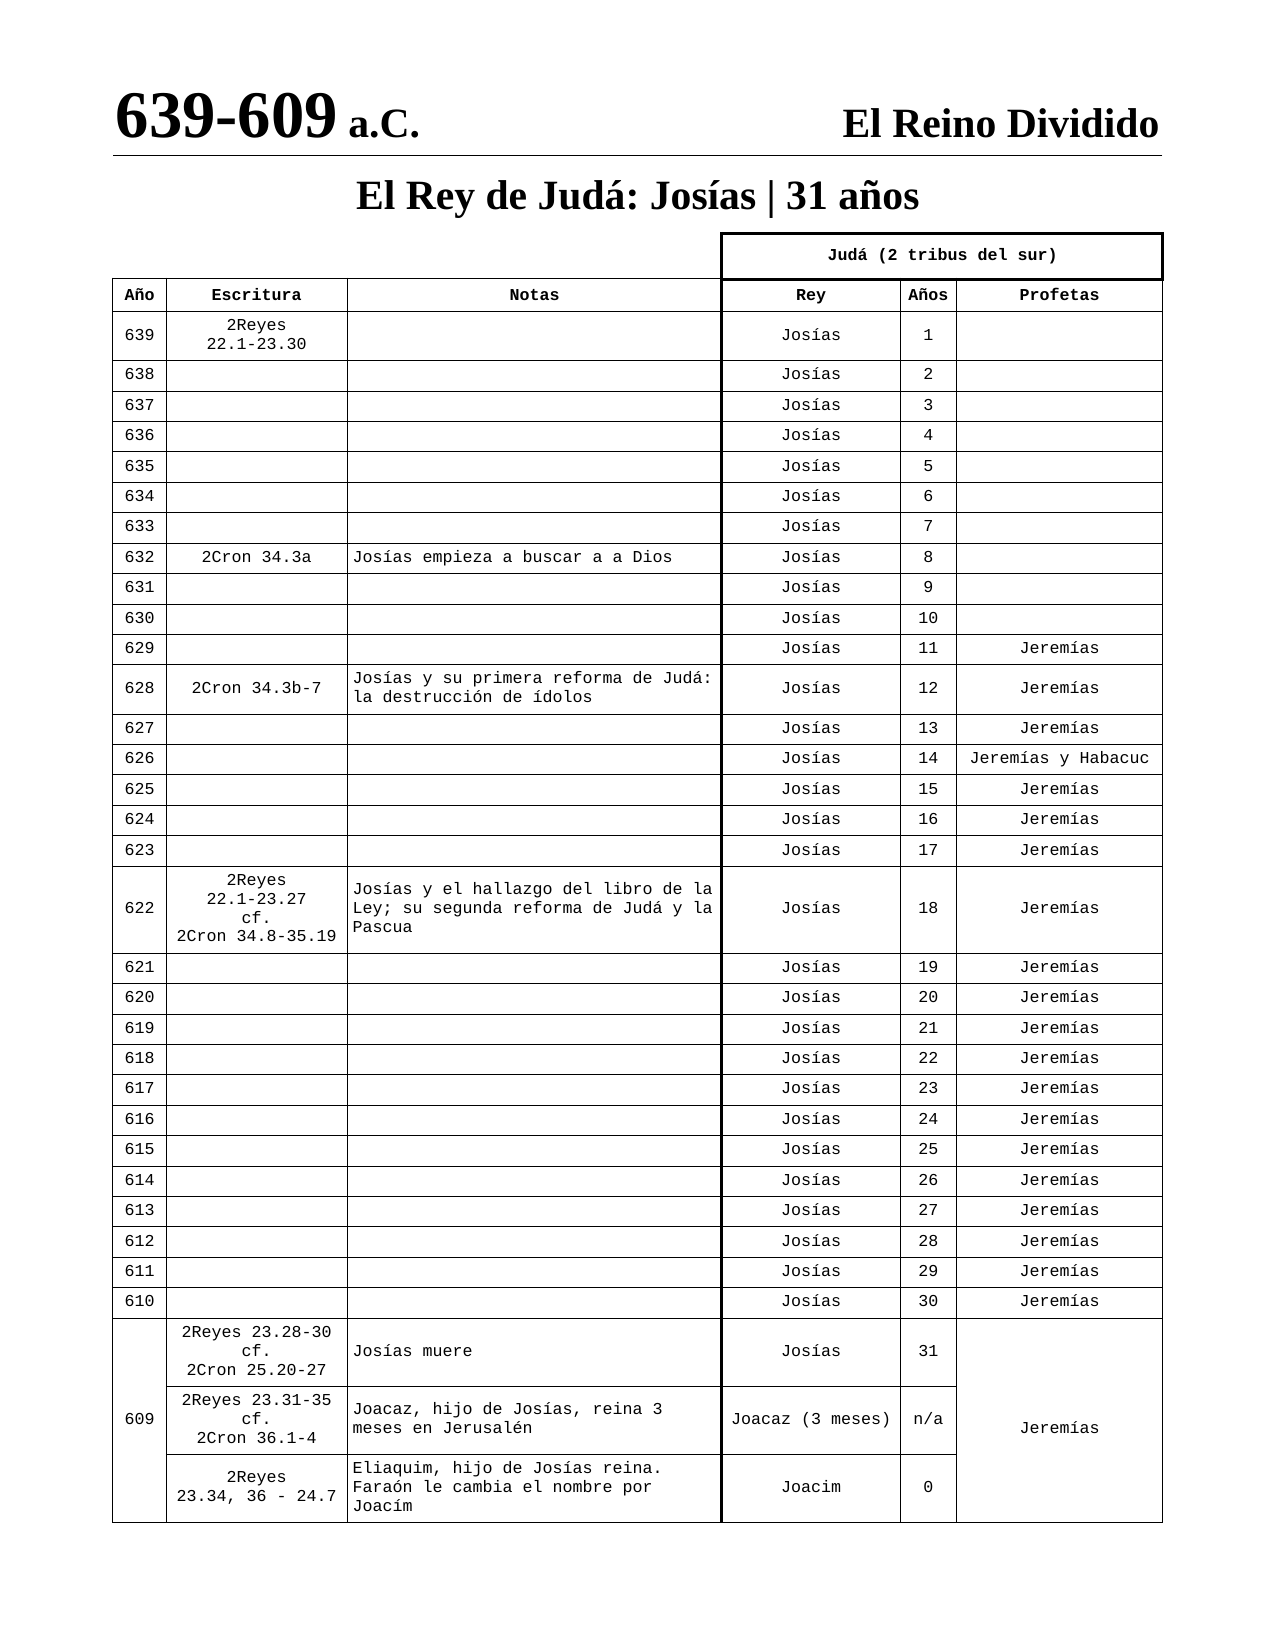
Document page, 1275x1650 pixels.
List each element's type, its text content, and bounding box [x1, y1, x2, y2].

table_cell 20 [901, 984, 956, 1013]
table_cell Jeremías [957, 1227, 1162, 1257]
table_cell Josías [723, 836, 900, 866]
table_cell 622 [113, 867, 166, 953]
table_cell 613 [113, 1197, 166, 1226]
table_cell Jeremías [957, 806, 1162, 835]
table_cell Jeremías [957, 1258, 1162, 1287]
table_cell Josías [723, 513, 900, 543]
table_cell [167, 775, 347, 805]
table_cell [167, 1106, 347, 1135]
table_cell 614 [113, 1167, 166, 1196]
table_cell Josías [723, 954, 900, 983]
table_cell Jeremías [957, 1136, 1162, 1166]
table_cell [957, 605, 1162, 634]
table_cell 635 [113, 452, 166, 482]
table_cell [167, 1288, 347, 1318]
table_cell [348, 984, 720, 1013]
table_cell 625 [113, 775, 166, 805]
table_cell Profetas [957, 281, 1162, 311]
table_header Judá (2 tribus del sur) [723, 235, 1161, 277]
table_cell [348, 745, 720, 774]
table_cell Josías [723, 665, 900, 713]
table_cell Joacaz (3 meses) [723, 1387, 900, 1454]
table_cell 5 [901, 452, 956, 482]
table_cell Jeremías [957, 1167, 1162, 1196]
table_cell Josías [723, 775, 900, 805]
table_cell 13 [901, 715, 956, 744]
table_cell Josías [723, 361, 900, 391]
table_cell [167, 1075, 347, 1105]
table_cell [348, 1258, 720, 1287]
table_cell 609 [113, 1319, 166, 1522]
table_cell Jeremías [957, 984, 1162, 1013]
table_cell Josías [723, 605, 900, 634]
table_cell [167, 1136, 347, 1166]
table_cell 637 [113, 392, 166, 421]
table_cell [348, 312, 720, 360]
table_cell [167, 1167, 347, 1196]
table_cell Jeremías [957, 1197, 1162, 1226]
table_cell [167, 1197, 347, 1226]
table_cell 2Reyes 22.1-23.27 cf. 2Cron 34.8-35.19 [167, 867, 347, 953]
table_cell Josías [723, 544, 900, 573]
table_cell Josías [723, 392, 900, 421]
table_cell [348, 392, 720, 421]
table_cell Jeremías [957, 1106, 1162, 1135]
table_cell 3 [901, 392, 956, 421]
table_cell [167, 745, 347, 774]
table_cell Joacim [723, 1455, 900, 1522]
table_cell 628 [113, 665, 166, 713]
table_cell 23 [901, 1075, 956, 1105]
table_cell Eliaquim, hijo de Josías reina. Faraón le cambia el nombre por Joacím [348, 1455, 720, 1522]
table_cell Rey [723, 281, 900, 311]
table_cell [348, 422, 720, 451]
table_cell Jeremías [957, 775, 1162, 805]
table_header [347, 232, 720, 277]
table_cell Josías [723, 1319, 900, 1386]
table_header [113, 232, 166, 277]
table_cell Jeremías [957, 1288, 1162, 1318]
table_cell [167, 715, 347, 744]
table_cell 7 [901, 513, 956, 543]
table_cell 616 [113, 1106, 166, 1135]
table_cell Jeremías [957, 954, 1162, 983]
table_cell [167, 452, 347, 482]
table_cell Jeremías [957, 1015, 1162, 1044]
table_cell 9 [901, 574, 956, 603]
table_cell Josías y su primera reforma de Judá: la destrucción de ídolos [348, 665, 720, 713]
table_cell 1 [901, 312, 956, 360]
table_cell 14 [901, 745, 956, 774]
table_cell 30 [901, 1288, 956, 1318]
table_cell [167, 984, 347, 1013]
table_cell 623 [113, 836, 166, 866]
table_cell [167, 1258, 347, 1287]
table_cell [348, 483, 720, 512]
table_cell 29 [901, 1258, 956, 1287]
table_cell 620 [113, 984, 166, 1013]
table_cell 612 [113, 1227, 166, 1257]
table_cell Josías [723, 574, 900, 603]
table_cell Jeremías [957, 1045, 1162, 1074]
table_cell 26 [901, 1167, 956, 1196]
table_cell 28 [901, 1227, 956, 1257]
table_cell [167, 605, 347, 634]
table_cell 6 [901, 483, 956, 512]
table_cell 611 [113, 1258, 166, 1287]
table_cell Jeremías [957, 867, 1162, 953]
table_cell Josías muere [348, 1319, 720, 1386]
table_cell Notas [348, 279, 720, 311]
table_cell [348, 775, 720, 805]
table_cell Joacaz, hijo de Josías, reina 3 meses en Jerusalén [348, 1387, 720, 1454]
table_cell 24 [901, 1106, 956, 1135]
table_cell [167, 1227, 347, 1257]
table_header [166, 232, 347, 277]
table_cell [348, 1075, 720, 1105]
table_cell [348, 513, 720, 543]
table_cell Josías [723, 1045, 900, 1074]
table_cell 633 [113, 513, 166, 543]
table_cell 4 [901, 422, 956, 451]
table_cell Jeremías y Habacuc [957, 745, 1162, 774]
table_cell Josías [723, 635, 900, 664]
table_cell Josías [723, 1106, 900, 1135]
table_cell 619 [113, 1015, 166, 1044]
table_cell 18 [901, 867, 956, 953]
table_cell [957, 361, 1162, 391]
table_cell 15 [901, 775, 956, 805]
table_cell [167, 513, 347, 543]
table_cell 630 [113, 605, 166, 634]
text El Rey de Judá: Josías | 31 años [112, 172, 1162, 218]
table_cell 31 [901, 1319, 956, 1386]
table_cell [957, 422, 1162, 451]
table_cell Josías [723, 452, 900, 482]
table_cell Jeremías [957, 715, 1162, 744]
table_cell 634 [113, 483, 166, 512]
table_cell [167, 422, 347, 451]
table_cell 22 [901, 1045, 956, 1074]
table_cell [348, 452, 720, 482]
table_cell Josías [723, 1075, 900, 1105]
table_cell 2 [901, 361, 956, 391]
table_cell 21 [901, 1015, 956, 1044]
table_cell Jeremías [957, 635, 1162, 664]
table_cell Josías [723, 1136, 900, 1166]
table_cell Josías empieza a buscar a a Dios [348, 544, 720, 573]
table_cell [167, 954, 347, 983]
table_cell [167, 574, 347, 603]
table_cell 636 [113, 422, 166, 451]
table_cell [348, 361, 720, 391]
table_cell [957, 452, 1162, 482]
table_cell 8 [901, 544, 956, 573]
table_cell Jeremías [957, 1075, 1162, 1105]
table_cell 2Reyes 23.31-35 cf. 2Cron 36.1-4 [167, 1387, 347, 1454]
table_cell [167, 1045, 347, 1074]
table_cell [348, 806, 720, 835]
table_cell Josías [723, 1167, 900, 1196]
table_cell 626 [113, 745, 166, 774]
table_cell [348, 605, 720, 634]
table_cell [348, 1197, 720, 1226]
table_cell 2Reyes 23.28-30 cf. 2Cron 25.20-27 [167, 1319, 347, 1386]
table_cell Josías y el hallazgo del libro de la Ley; su segunda reforma de Judá y la Pascua [348, 867, 720, 953]
table_cell Jeremías [957, 665, 1162, 713]
table_cell 0 [901, 1455, 956, 1522]
table_cell [348, 1045, 720, 1074]
table_cell Josías [723, 715, 900, 744]
table_cell 12 [901, 665, 956, 713]
table_cell [348, 574, 720, 603]
table_cell n/a [901, 1387, 956, 1454]
table_cell Josías [723, 867, 900, 953]
table_cell Josías [723, 984, 900, 1013]
table_cell [167, 483, 347, 512]
table_cell [348, 1015, 720, 1044]
table_cell [957, 312, 1162, 360]
table_cell Año [113, 279, 166, 311]
table_cell 632 [113, 544, 166, 573]
table_cell [167, 806, 347, 835]
table_cell 615 [113, 1136, 166, 1166]
table_cell 27 [901, 1197, 956, 1226]
table_cell 629 [113, 635, 166, 664]
table_cell [348, 954, 720, 983]
table_cell [957, 392, 1162, 421]
table_cell 610 [113, 1288, 166, 1318]
table_cell Jeremías [957, 1319, 1162, 1522]
table_cell 638 [113, 361, 166, 391]
table_cell 2Reyes 23.34, 36 - 24.7 [167, 1455, 347, 1522]
table_cell 2Reyes 22.1-23.30 [167, 312, 347, 360]
table_cell [348, 1136, 720, 1166]
table_cell 25 [901, 1136, 956, 1166]
table_cell [957, 483, 1162, 512]
table_cell Escritura [167, 279, 347, 311]
table_cell 19 [901, 954, 956, 983]
table_cell [348, 635, 720, 664]
table_cell [348, 715, 720, 744]
table_cell 10 [901, 605, 956, 634]
table_cell [957, 513, 1162, 543]
table_cell Jeremías [957, 836, 1162, 866]
table_cell 2Cron 34.3a [167, 544, 347, 573]
table_cell Josías [723, 1227, 900, 1257]
table_cell Josías [723, 483, 900, 512]
table_cell [167, 635, 347, 664]
table_cell [348, 1167, 720, 1196]
table_cell 17 [901, 836, 956, 866]
table_cell 627 [113, 715, 166, 744]
table_cell Josías [723, 422, 900, 451]
table_cell 639 [113, 312, 166, 360]
table_cell 617 [113, 1075, 166, 1105]
table_cell 2Cron 34.3b-7 [167, 665, 347, 713]
table_cell [348, 1288, 720, 1318]
table_cell Josías [723, 1288, 900, 1318]
table_cell 618 [113, 1045, 166, 1074]
table_cell [348, 1227, 720, 1257]
table_cell [957, 574, 1162, 603]
table_cell [167, 1015, 347, 1044]
table_cell [167, 392, 347, 421]
table_cell Josías [723, 745, 900, 774]
table_cell [957, 544, 1162, 573]
table_cell Josías [723, 806, 900, 835]
table_cell 11 [901, 635, 956, 664]
table_cell Josías [723, 1015, 900, 1044]
table_cell [167, 361, 347, 391]
table_cell [348, 1106, 720, 1135]
table_cell 16 [901, 806, 956, 835]
table_cell 631 [113, 574, 166, 603]
table_cell Josías [723, 312, 900, 360]
table_cell 621 [113, 954, 166, 983]
table_cell 624 [113, 806, 166, 835]
table_cell Josías [723, 1197, 900, 1226]
table_cell [348, 836, 720, 866]
text 639-609 a.C. El Reino Dividido [112, 75, 1162, 155]
table_cell Años [901, 281, 956, 311]
table_cell Josías [723, 1258, 900, 1287]
table_cell [167, 836, 347, 866]
